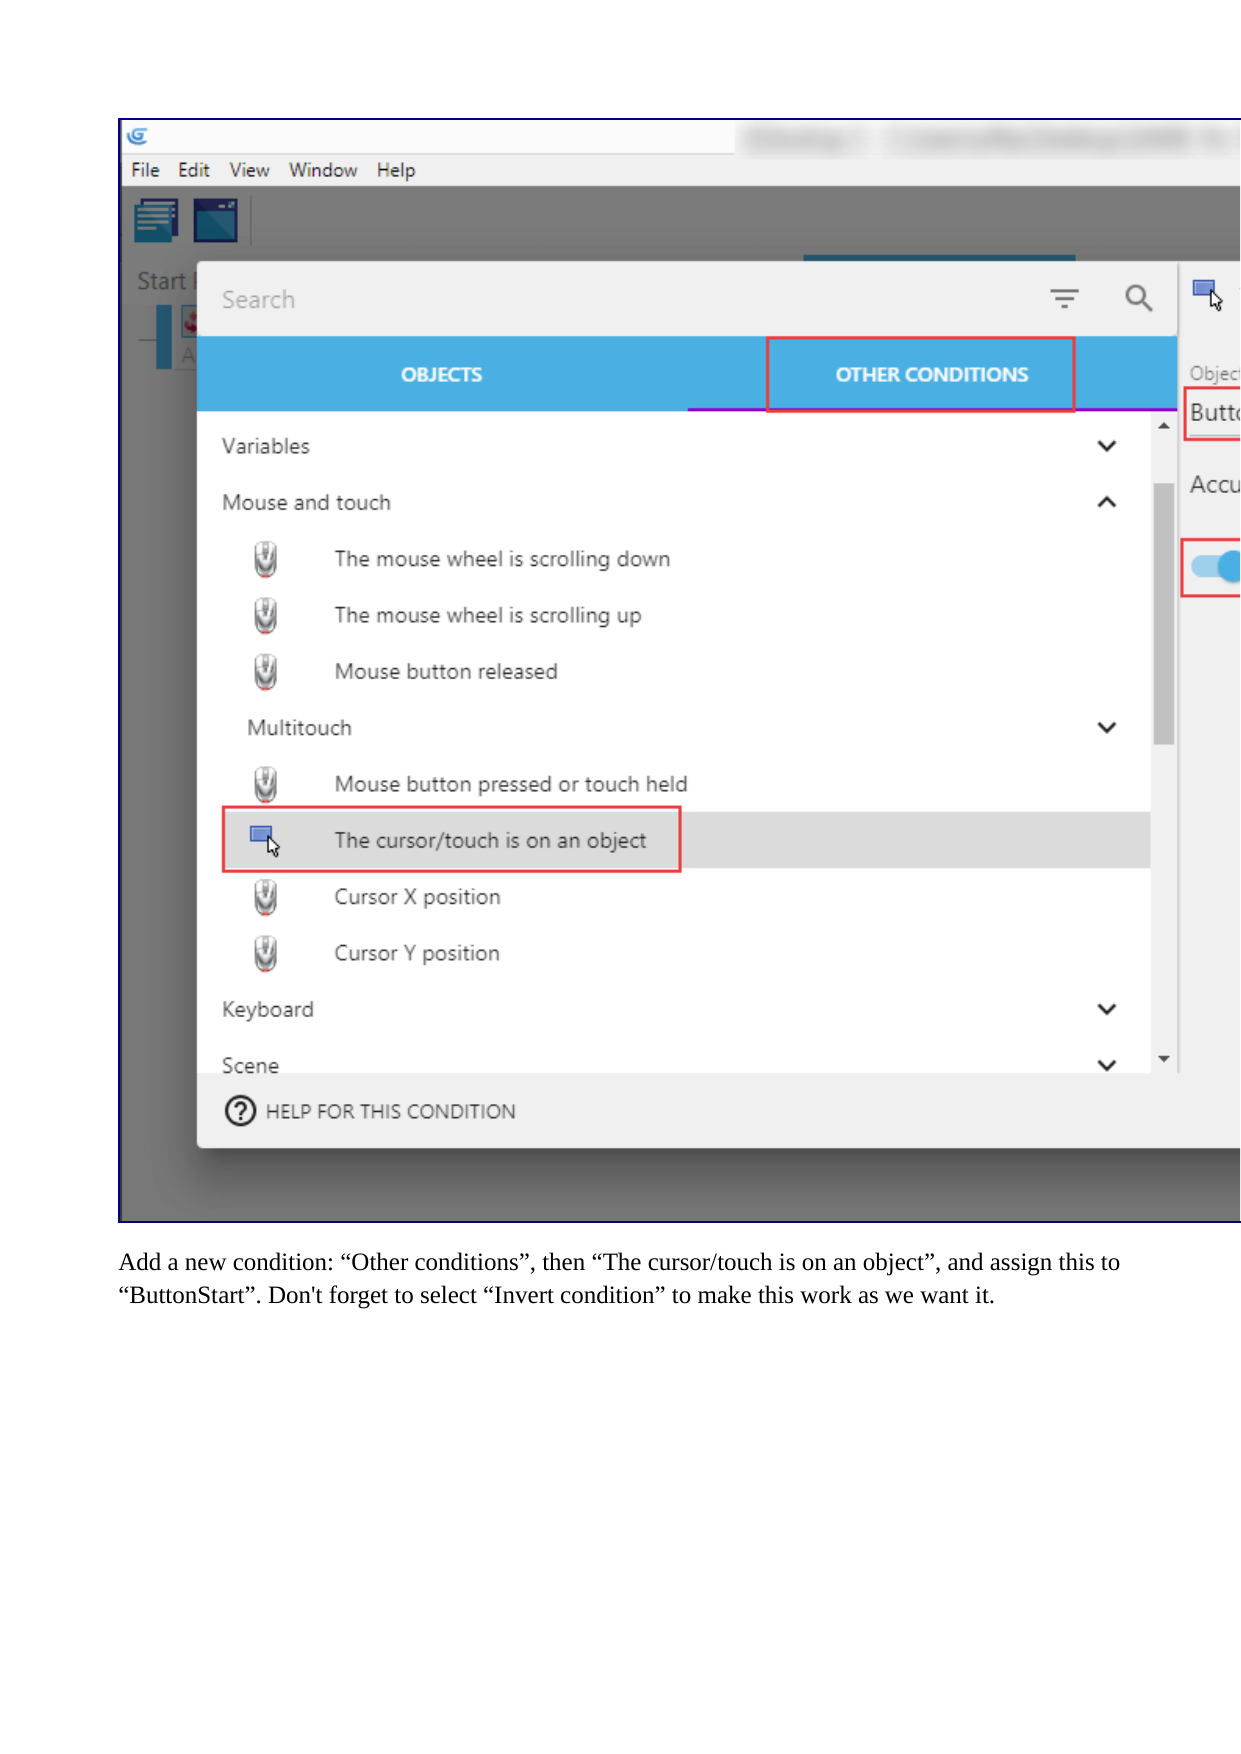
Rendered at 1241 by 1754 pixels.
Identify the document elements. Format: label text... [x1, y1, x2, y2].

picture [120, 120, 1241, 1221]
text Add a new condition: “Other conditions”, then “The cursor/touch is on an object”, and assign this to “ButtonStart”. Don't forget to select “Invert condition” to make this work as we want it. [118, 1247, 1122, 1309]
